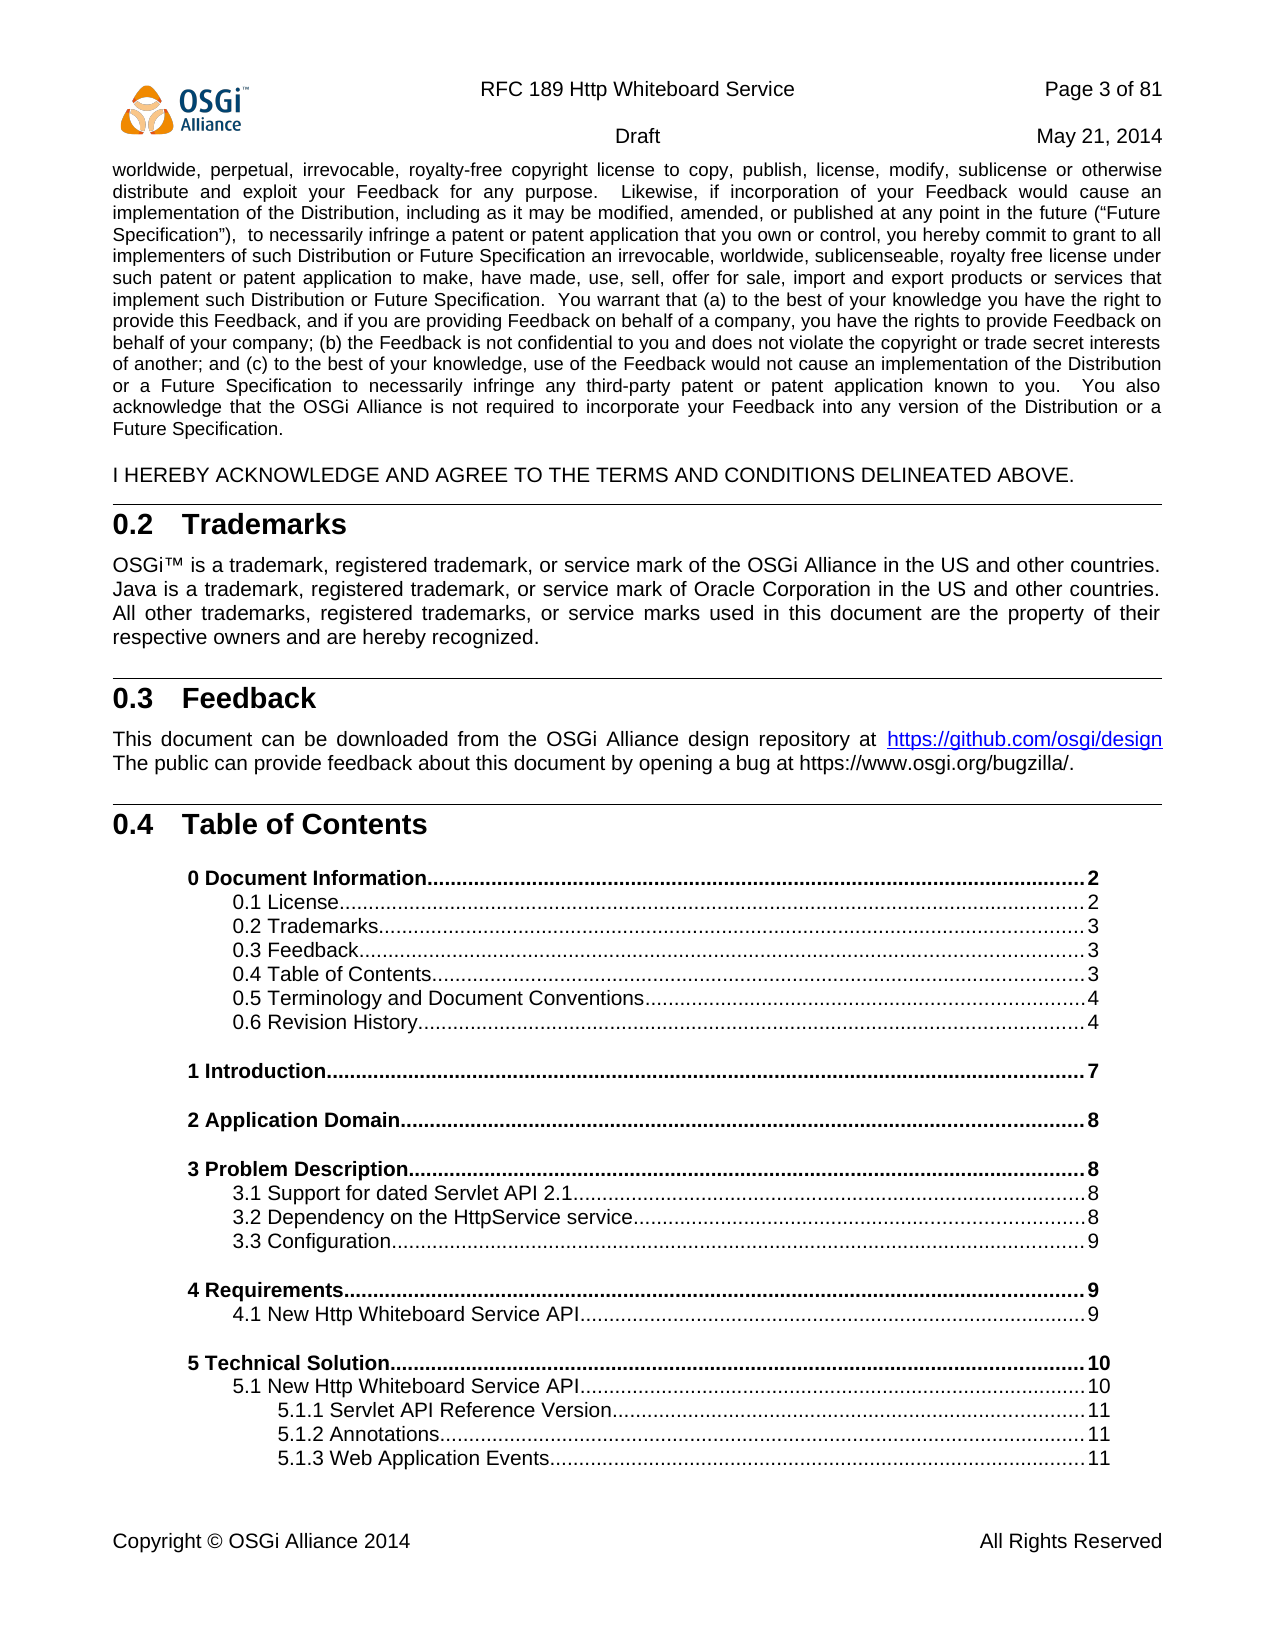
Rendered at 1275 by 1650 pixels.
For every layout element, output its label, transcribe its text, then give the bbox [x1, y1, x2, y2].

subtitle Table of Contents [112, 805, 1162, 841]
text 5 Technical Solution 10 [187, 1350, 1162, 1374]
text 3 Problem Description 8 [187, 1157, 1162, 1181]
picture [113, 78, 257, 142]
text 0.1 License 2 [232, 890, 1162, 914]
text 0.6 Revision History 4 [232, 1010, 1162, 1034]
text I HEREBY ACKNOWLEDGE AND AGREE TO THE TERMS AND CONDITIONS DELINEATED ABOVE. [112, 463, 1162, 487]
text worldwide, perpetual, irrevocable, royalty-free copyright license to copy, publish, license, modify, sublicense or otherwise distribute and exploit your Feedback for any purpose. Likewise, if incorporation of your Feedback would cause an implementation of the Distribution, including as it may be modified, amended, or published at any point in the future (“Future Specification”), to necessarily infringe a patent or patent application that you own or control, you hereby commit to grant to all implementers of such Distribution or Future Specification an irrevocable, worldwide, sublicenseable, royalty free license under such patent or patent application to make, have made, use, sell, offer for sale, import and export products or services that implement such Distribution or Future Specification. You warrant that (a) to the best of your knowledge you have the right to provide this Feedback, and if you are providing Feedback on behalf of a company, you have the rights to provide Feedback on behalf of your company; (b) the Feedback is not confidential to you and does not violate the copyright or trade secret interests of another; and (c) to the best of your knowledge, use of the Feedback would not cause an implementation of the Distribution or a Future Specification to necessarily infringe any third-party patent or patent application known to you. You also acknowledge that the OSGi Alliance is not required to incorporate your Feedback into any version of the Distribution or a Future Specification. [112, 159, 1162, 439]
text 0.4 Table of Contents 3 [232, 962, 1162, 986]
text 1 Introduction 7 [187, 1059, 1162, 1083]
text OSGi™ is a trademark, registered trademark, or service mark of the OSGi Alliance in the US and other countries. Java is a trademark, registered trademark, or service mark of Oracle Corporation in the US and other countries. All other trademarks, registered trademarks, or service marks used in this document are the property of their respective owners and are hereby recognized. [112, 553, 1162, 649]
text 0.5 Terminology and Document Conventions 4 [232, 986, 1162, 1010]
text 2 Application Domain 8 [187, 1108, 1162, 1132]
text 4.1 New Http Whiteboard Service API 9 [232, 1301, 1162, 1325]
text 3.1 Support for dated Servlet API 2.1 8 [232, 1181, 1162, 1204]
text 0 Document Information 2 [187, 866, 1162, 890]
text 5.1.1 Servlet API Reference Version 11 [277, 1398, 1162, 1422]
subtitle Feedback [112, 679, 1162, 715]
text 4 Requirements 9 [187, 1277, 1162, 1301]
text 5.1.3 Web Application Events 11 [277, 1446, 1162, 1470]
text 5.1 New Http Whiteboard Service API 10 [232, 1374, 1162, 1398]
subtitle Trademarks [112, 505, 1162, 541]
text 3.3 Configuration 9 [232, 1228, 1162, 1252]
text This document can be downloaded from the OSGi Alliance design repository at https://github.com/osgi/design The public can provide feedback about this document by opening a bug at https://www.osgi.org/bugzilla/. [112, 727, 1162, 775]
text 0.2 Trademarks 3 [232, 914, 1162, 938]
text 5.1.2 Annotations 11 [277, 1422, 1162, 1446]
text 3.2 Dependency on the HttpService service 8 [232, 1204, 1162, 1228]
text 0.3 Feedback 3 [232, 938, 1162, 962]
